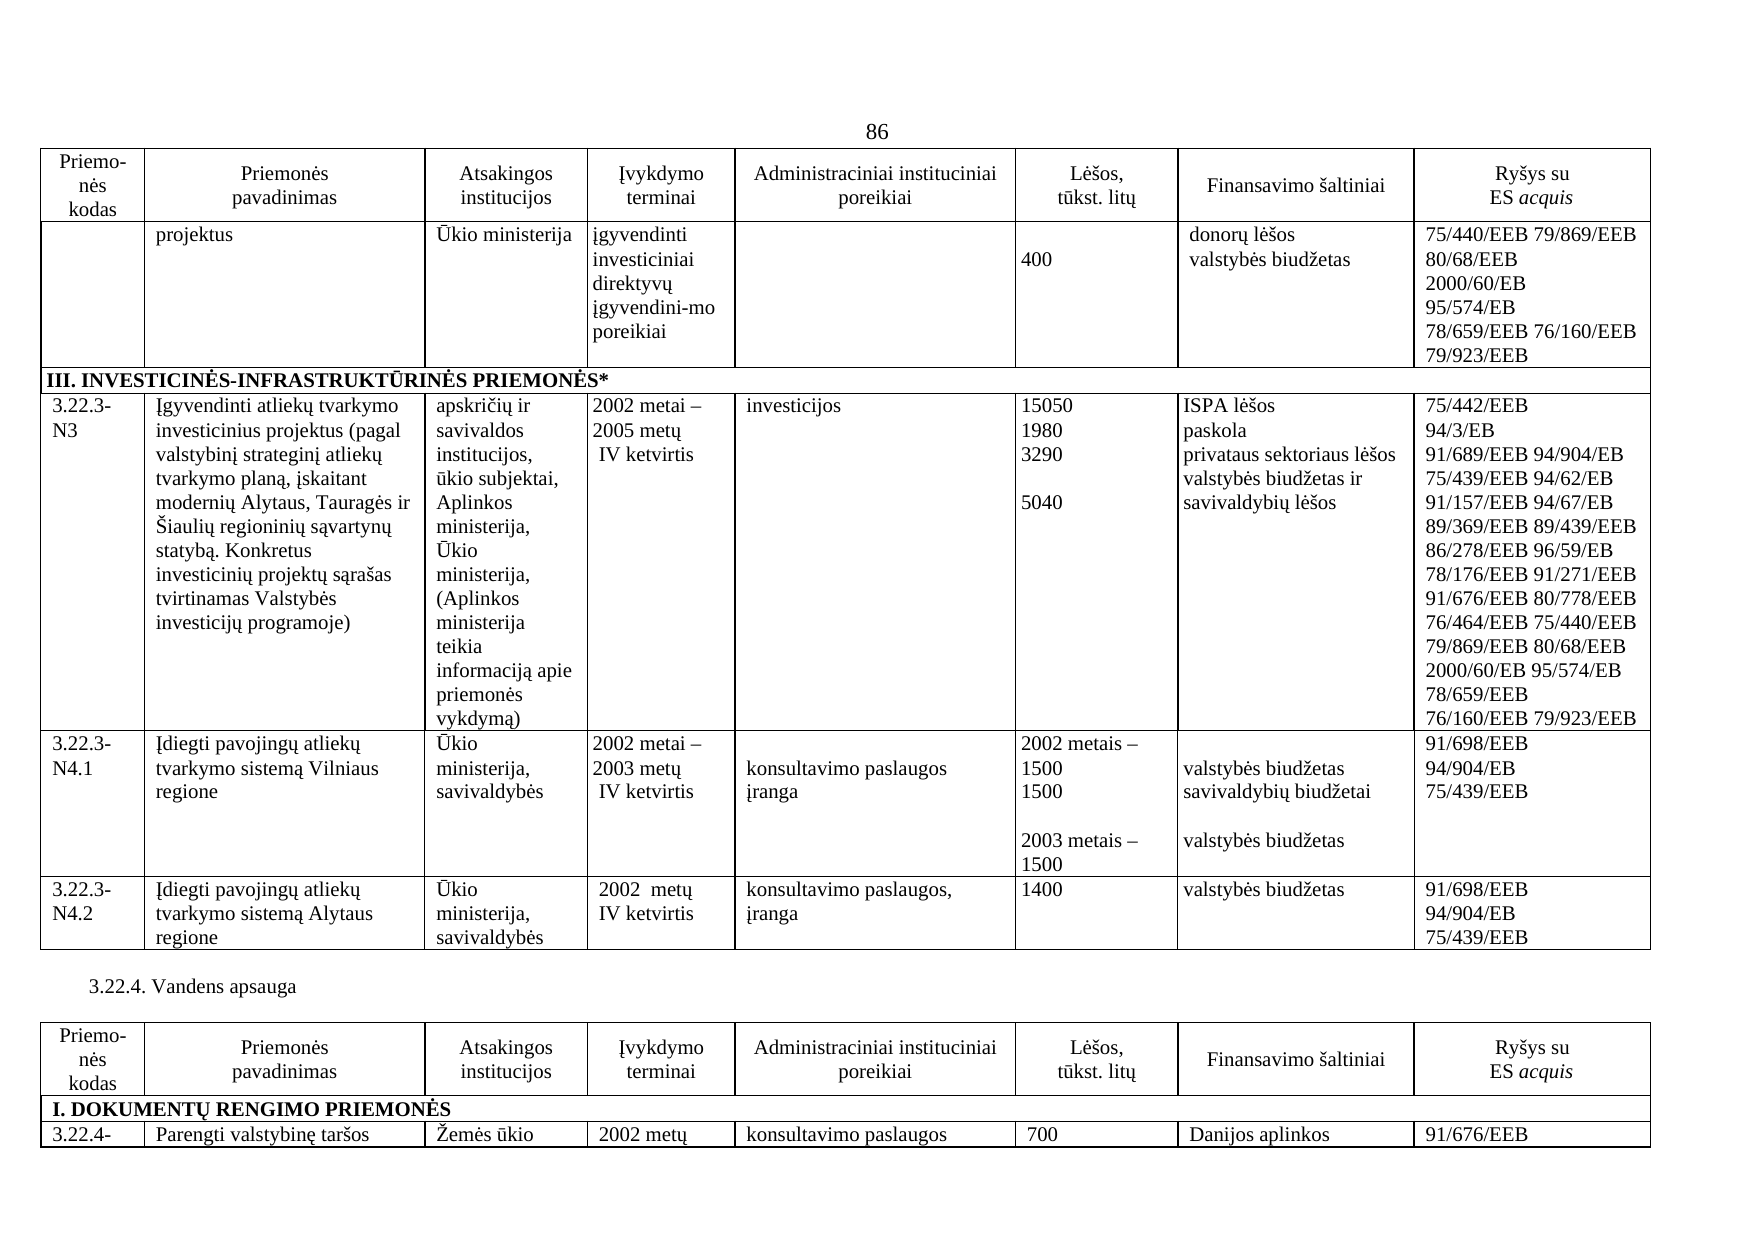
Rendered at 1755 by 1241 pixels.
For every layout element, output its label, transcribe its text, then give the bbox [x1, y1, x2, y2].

table_cell Žemės ūkio [426, 1122, 587, 1146]
table_cell apskričių ir savivaldos institucijos, ūkio subjektai, Aplinkos ministerija, Ūkio ministerija, (Aplinkos ministerija teikia informaciją apie priemonės vykdymą) [426, 394, 587, 730]
table_cell Ūkio ministerija, savivaldybės [425, 877, 587, 949]
table_header Lėšos, tūkst. litų [1016, 1023, 1177, 1095]
table_cell investicijos [736, 394, 1015, 730]
table_header Atsakingos institucijos [426, 1023, 587, 1095]
table_cell Įdiegti pavojingų atliekų tvarkymo sistemą Vilniaus regione [145, 731, 424, 876]
table_cell valstybės biudžetas savivaldybių biudžetai valstybės biudžetas [1178, 731, 1414, 876]
table_cell 75/442/EEB 94/3/EB 91/689/EEB 94/904/EB 75/439/EEB 94/62/EB 91/157/EEB 94/67/EB 89/369/EEB 89/439/EEB 86/278/EEB 96/59/EB 78/176/EEB 91/271/EEB 91/676/EEB 80/778/EEB 76/464/EEB 75/440/EEB 79/869/EEB 80/68/EEB 2000/60/EB 95/574/EB 78/659/EEB 76/160/EEB 79/923/EEB [1415, 394, 1650, 730]
table_cell 91/698/EEB 94/904/EB 75/439/EEB [1415, 877, 1650, 949]
table_cell III. Investicinės-infrastruktūrinės priemonės* [42, 368, 1650, 392]
table_cell Įgyvendinti atliekų tvarkymo investicinius projektus (pagal valstybinį strateginį atliekų tvarkymo planą, įskaitant modernių Alytaus, Tauragės ir Šiaulių regioninių sąvartynų statybą. Konkretus investicinių projektų sąrašas tvirtinamas Valstybės investicijų programoje) [145, 394, 424, 730]
table_header Priemo-nės kodas [41, 1023, 144, 1095]
table_cell 3.22.3-N3 [41, 394, 144, 730]
table_cell Ūkio ministerija, savivaldybės [425, 731, 587, 876]
table_cell Danijos aplinkos [1179, 1122, 1413, 1146]
table_cell konsultavimo paslaugos [736, 1122, 1015, 1146]
table_cell I. Dokumentų rengimo priemonės [42, 1096, 1650, 1121]
table_cell 3.22.3-N4.2 [41, 877, 144, 949]
table_cell 15050 1980 3290 5040 [1016, 394, 1177, 730]
table_cell 2002 metų IV ketvirtis [588, 877, 734, 949]
table_cell konsultavimo paslaugos, įranga [736, 877, 1015, 949]
table_cell 1400 [1016, 877, 1177, 949]
table_header Lėšos, tūkst. litų [1016, 149, 1177, 221]
table_header Įvykdymo terminai [588, 149, 734, 221]
table_header Administraciniai instituciniai poreikiai [736, 1023, 1015, 1095]
table_cell ISPA lėšos paskola privataus sektoriaus lėšos valstybės biudžetas ir savivaldybių lėšos [1179, 394, 1413, 730]
table_cell projektus [145, 222, 424, 367]
table_header Priemonės pavadinimas [145, 149, 424, 221]
table_header Priemo-nės kodas [41, 149, 144, 221]
table_cell Ūkio ministerija [426, 222, 587, 367]
table_header Ryšys su ES acquis [1415, 149, 1650, 221]
table_cell valstybės biudžetas [1178, 877, 1414, 949]
table_header Priemonės pavadinimas [145, 1023, 424, 1095]
table_header Finansavimo šaltiniai [1179, 1023, 1413, 1095]
table_header Atsakingos institucijos [426, 149, 587, 221]
table_cell 91/676/EEB [1415, 1122, 1650, 1146]
table_cell 3.22.3-N4.1 [41, 731, 144, 876]
table_cell 2002 metai – 2003 metų IV ketvirtis [588, 731, 734, 876]
table_header Administraciniai instituciniai poreikiai [736, 149, 1015, 221]
table_cell [42, 222, 144, 367]
table_cell 91/698/EEB 94/904/EB 75/439/EEB [1415, 731, 1650, 876]
table_header Finansavimo šaltiniai [1179, 149, 1413, 221]
table_cell 3.22.4- [42, 1122, 144, 1146]
table_cell įgyvendinti investiciniai direktyvų įgyvendini-mo poreikiai [588, 222, 734, 367]
table_cell 700 [1016, 1122, 1177, 1146]
table_cell 2002 metais – 1500 1500 2003 metais – 1500 [1016, 731, 1177, 876]
table_cell 75/440/EEB 79/869/EEB 80/68/EEB 2000/60/EB 95/574/EB 78/659/EEB 76/160/EEB 79/923/EEB [1415, 222, 1650, 367]
table_header Ryšys su ES acquis [1415, 1023, 1650, 1095]
table_cell Parengti valstybinę taršos [145, 1122, 424, 1146]
table_cell konsultavimo paslaugos įranga [736, 731, 1015, 876]
table_cell 2002 metai – 2005 metų IV ketvirtis [588, 394, 734, 730]
subtitle 3.22.4. Vandens apsauga [89, 974, 1666, 998]
table_cell [736, 222, 1015, 367]
table_cell 400 [1016, 222, 1177, 367]
table_header Įvykdymo terminai [588, 1023, 734, 1095]
table_cell 2002 metų [588, 1122, 734, 1146]
table_cell Įdiegti pavojingų atliekų tvarkymo sistemą Alytaus regione [145, 877, 424, 949]
table_cell donorų lėšos valstybės biudžetas [1179, 222, 1413, 367]
